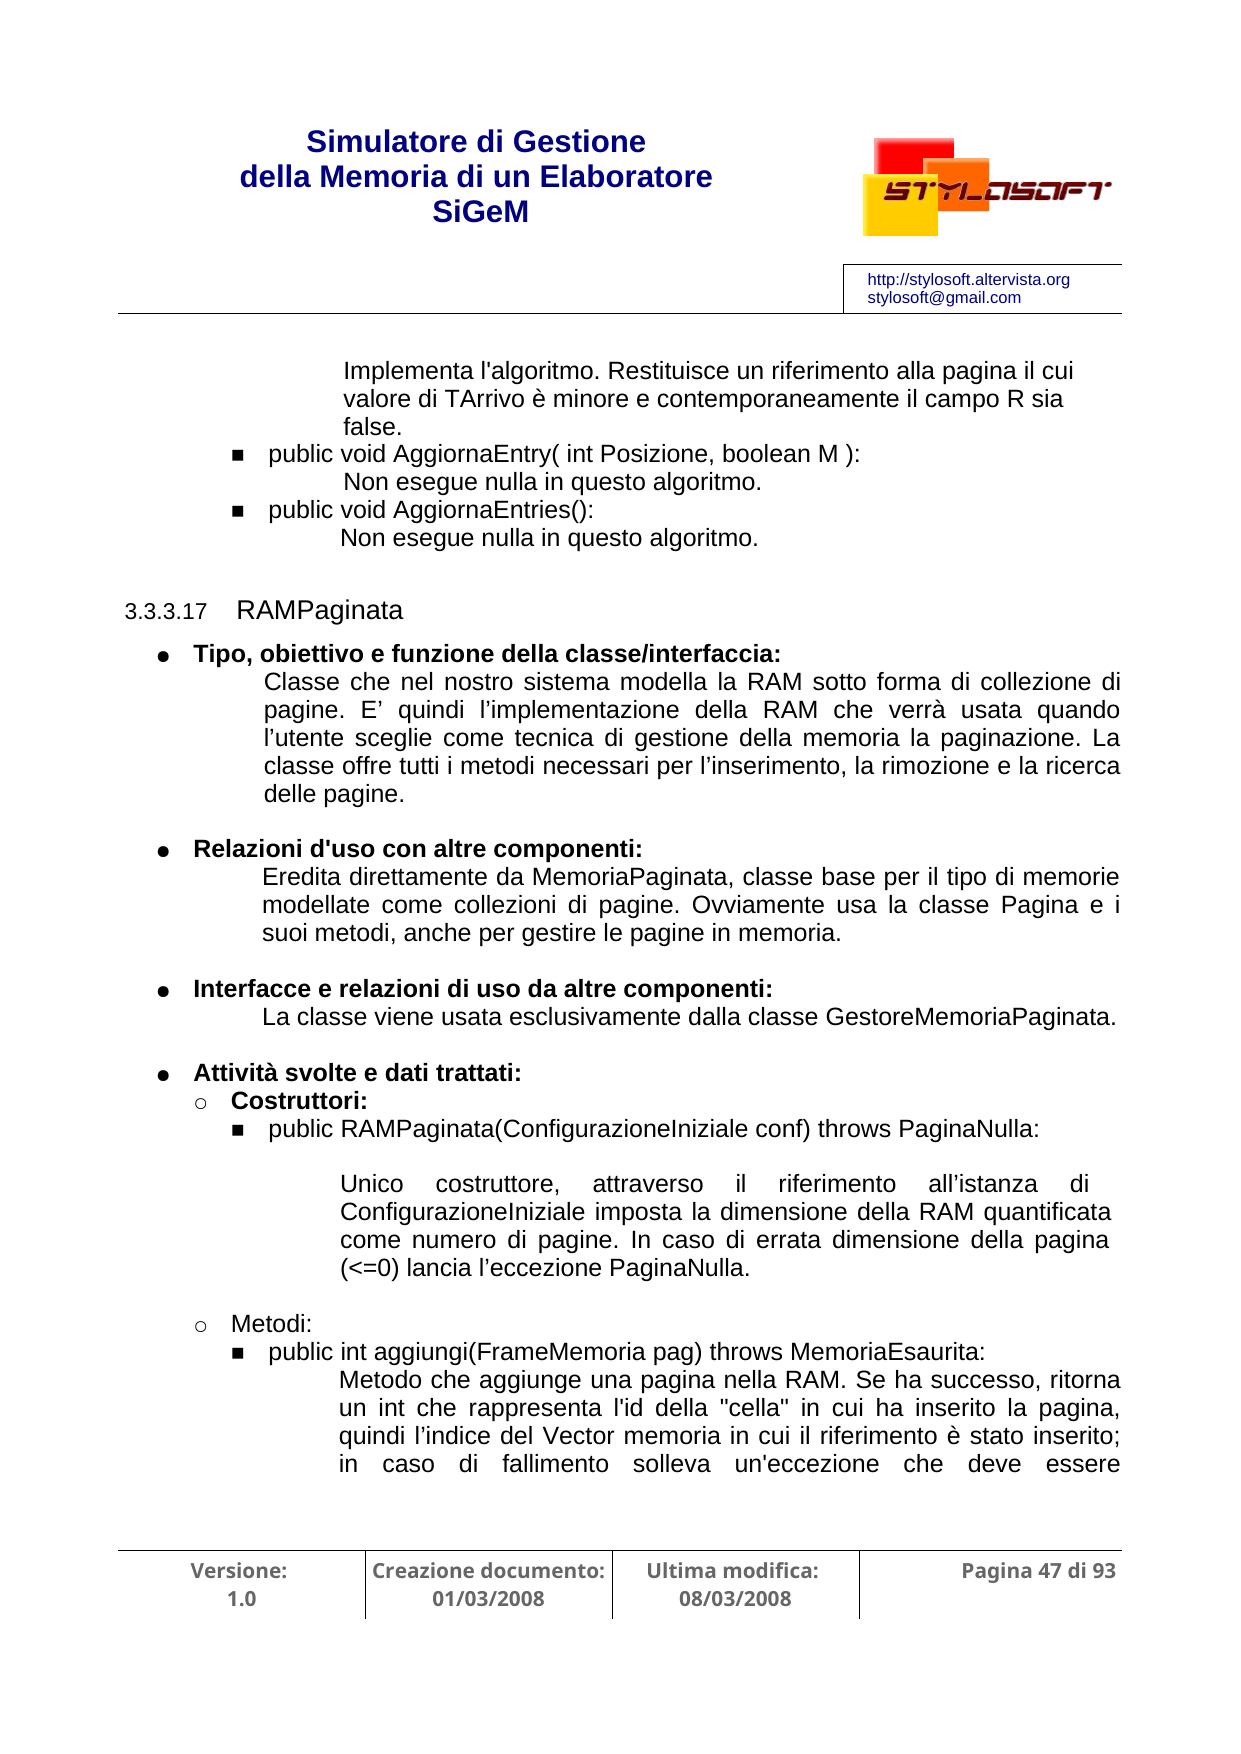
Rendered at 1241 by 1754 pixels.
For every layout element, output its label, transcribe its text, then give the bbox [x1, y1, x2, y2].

list public void AggiornaEntries(): Non esegue nulla in questo algoritmo. [231, 496, 1122, 552]
list Unico costruttore, attraverso il riferimento all’istanza di ConfigurazioneIniziale imposta la dimensione della RAM quantificata come numero di pagine. In caso di errata dimensione della pagina (<=0) lancia l’eccezione PaginaNulla. [231, 1142, 1122, 1282]
list Costruttori: [193, 1086, 1122, 1114]
list public RAMPaginata(ConfigurazioneIniziale conf) throws PaginaNulla: [231, 1114, 1122, 1142]
list Tipo, obiettivo e funzione della classe/interfaccia: [156, 640, 1122, 668]
list Relazioni d'uso con altre componenti: [156, 835, 1122, 863]
text Classe che nel nostro sistema modella la RAM sotto forma di collezione di pagine. E’ quindi l’implementazione della RAM che verrà usata quando l’utente sceglie come tecnica di gestione della memoria la paginazione. La classe offre tutti i metodi necessari per l’inserimento, la rimozione e la ricerca delle pagine. [263, 668, 1122, 807]
list Implementa l'algoritmo. Restituisce un riferimento alla pagina il cui valore di TArrivo è minore e contemporaneamente il campo R sia false. [306, 357, 1122, 440]
subtitle RAMPaginata [118, 595, 1122, 625]
list Interfacce e relazioni di uso da altre componenti: [156, 975, 1122, 1003]
list public void AggiornaEntry( int Posizione, boolean M ): [231, 440, 1122, 468]
picture [848, 123, 1117, 247]
list public int aggiungi(FrameMemoria pag) throws MemoriaEsaurita: [231, 1338, 1122, 1366]
list Non esegue nulla in questo algoritmo. [306, 468, 1122, 496]
text Metodo che aggiunge una pagina nella RAM. Se ha successo, ritorna un int che rappresenta l'id della "cella" in cui ha inserito la pagina, quindi l’indice del Vector memoria in cui il riferimento è stato inserito; in caso di fallimento solleva un'eccezione che deve essere [339, 1366, 1122, 1477]
text Eredita direttamente da MemoriaPaginata, classe base per il tipo di memorie modellate come collezioni di pagine. Ovviamente usa la classe Pagina e i suoi metodi, anche per gestire le pagine in memoria. [262, 863, 1122, 947]
list Metodi: [193, 1310, 1122, 1338]
text La classe viene usata esclusivamente dalla classe GestoreMemoriaPaginata. [262, 1003, 1122, 1031]
list Attività svolte e dati trattati: [156, 1058, 1122, 1086]
